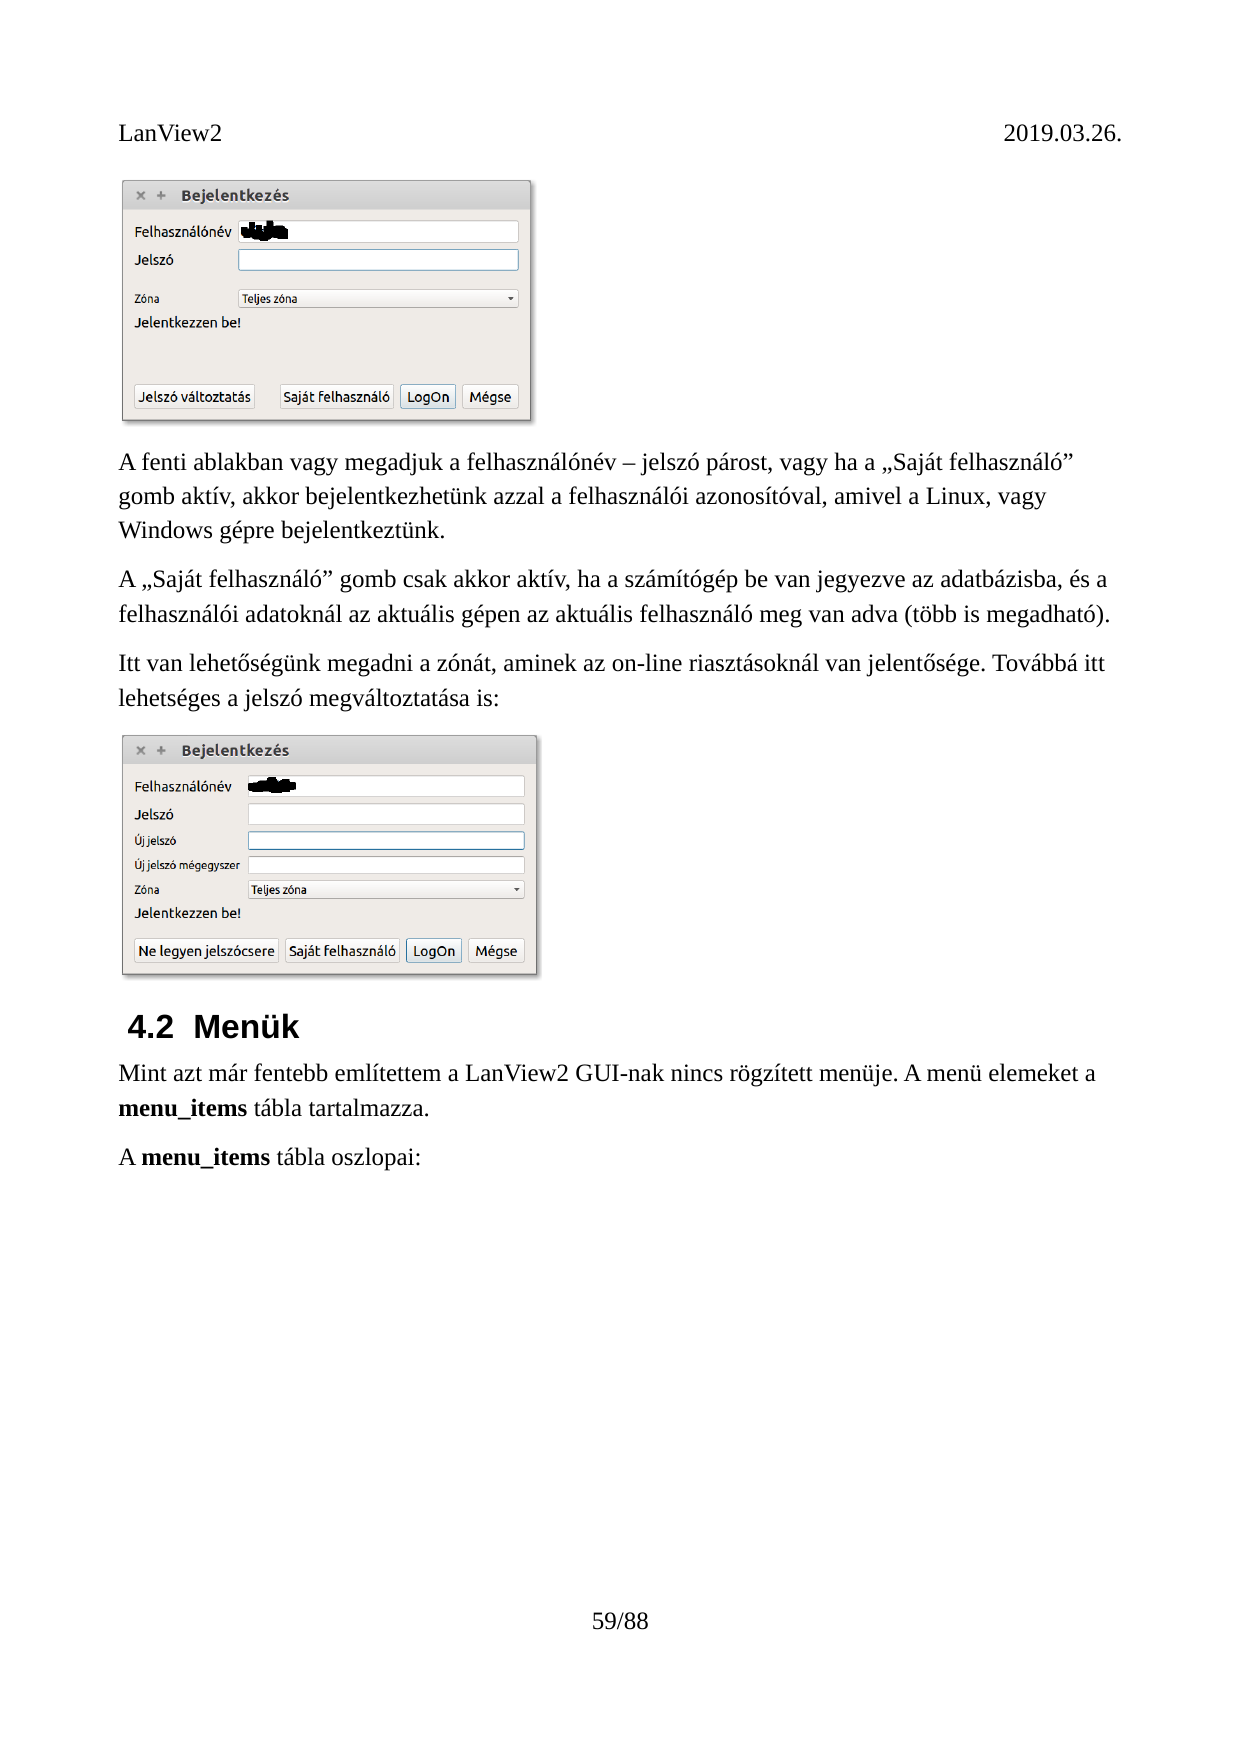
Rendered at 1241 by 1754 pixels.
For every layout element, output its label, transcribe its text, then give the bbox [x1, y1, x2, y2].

picture [118, 177, 537, 427]
text [537, 177, 1122, 426]
text Itt van lehetőségünk megadni a zónát, aminek az on-line riasztásoknál van jelentősége. Továbbá itt lehetséges a jelszó megváltoztatása is: [118, 648, 1122, 711]
text A fenti ablakban vagy megadjuk a felhasználónév – jelszó párost, vagy ha a „Saját felhasználó” gomb aktív, akkor bejelentkezhetünk azzal a felhasználói azonosítóval, amivel a Linux, vagy Windows gépre bejelentkeztünk. [118, 447, 1122, 544]
text Mint azt már fentebb említettem a LanView2 GUI-nak nincs rögzített menüje. A menü elemeket a menu_items tábla tartalmazza. [118, 1058, 1122, 1122]
text A „Saját felhasználó” gomb csak akkor aktív, ha a számítógép be van jegyezve az adatbázisba, és a felhasználói adatoknál az aktuális gépen az aktuális felhasználó meg van adva (több is megadható). [118, 564, 1122, 628]
text A menu_items tábla oszlopai: [118, 1142, 1122, 1171]
picture [118, 731, 543, 981]
subtitle Menük [118, 1007, 1122, 1046]
